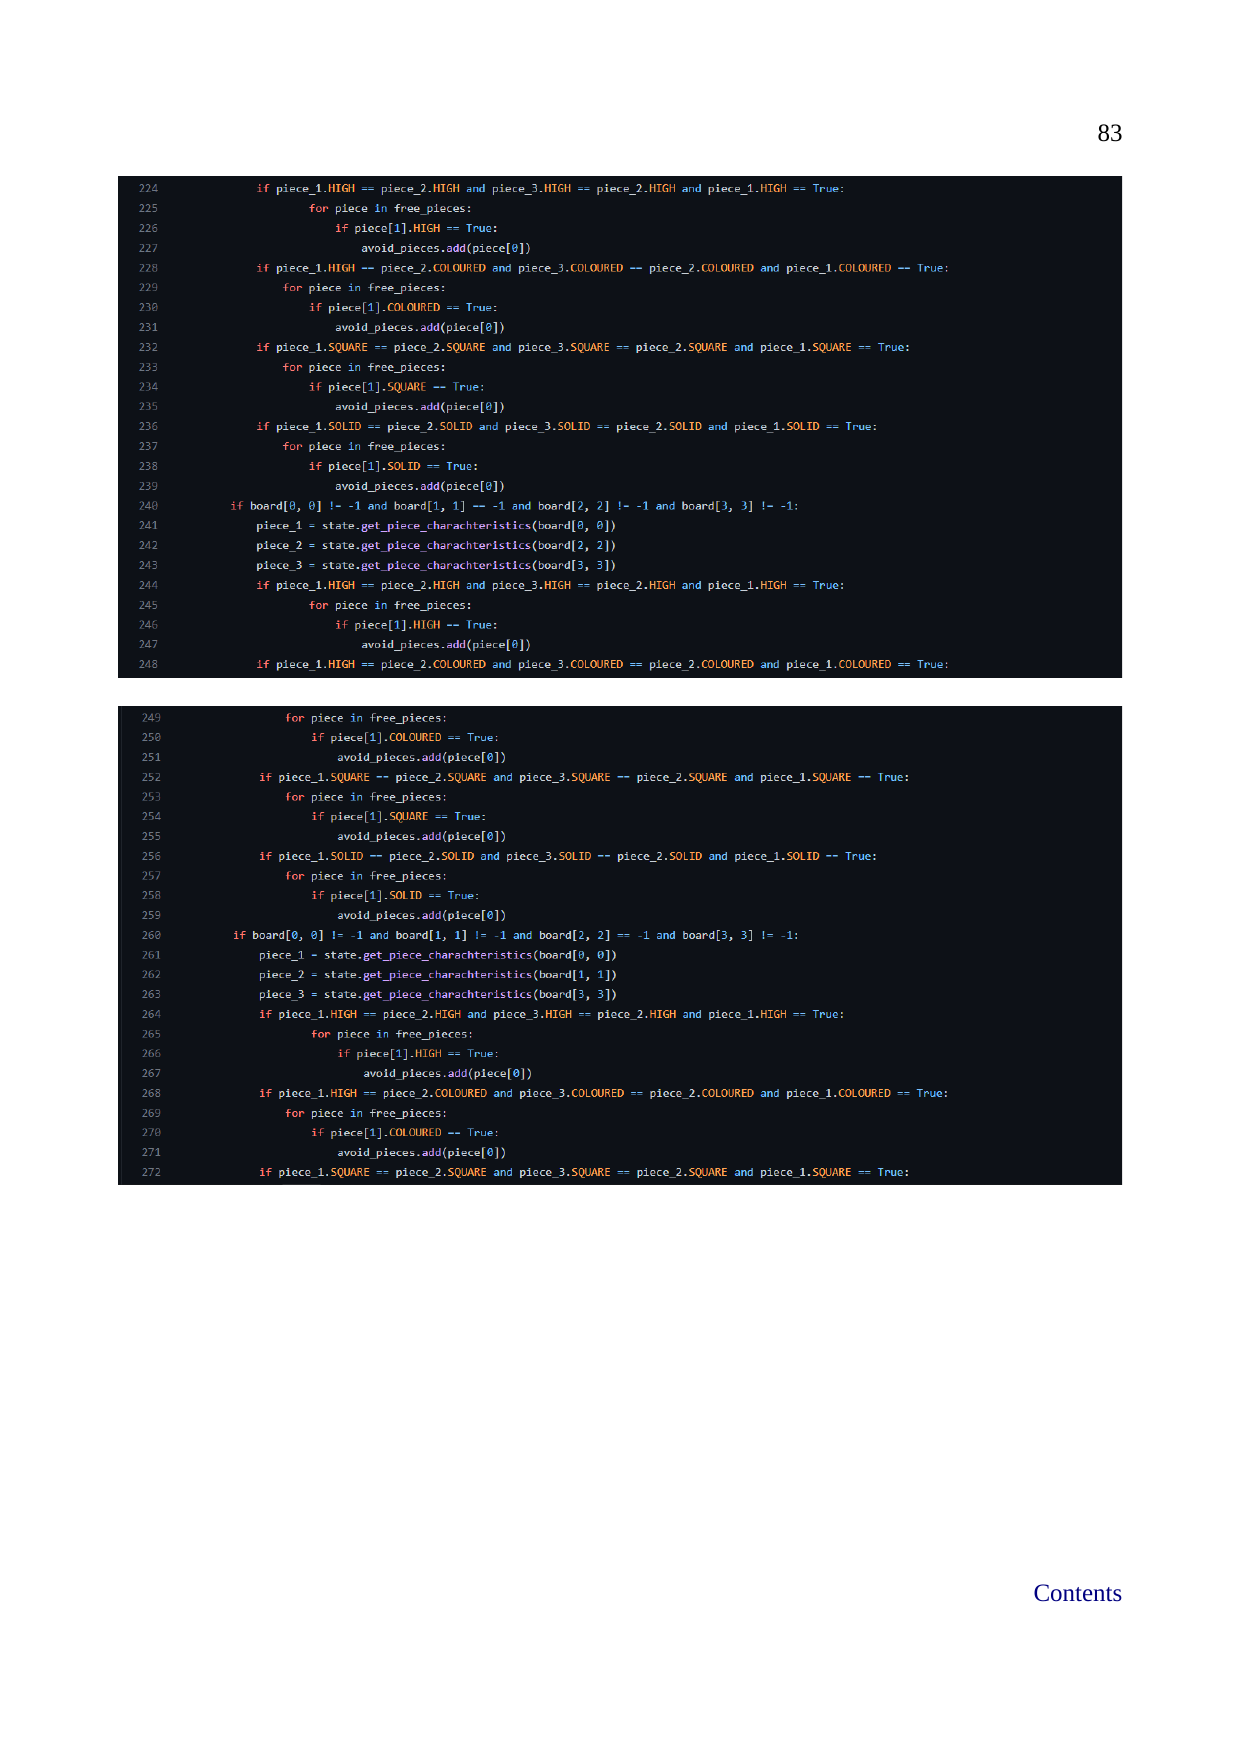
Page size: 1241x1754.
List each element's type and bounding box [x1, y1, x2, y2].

picture [118, 706, 1123, 1185]
picture [118, 176, 1123, 678]
